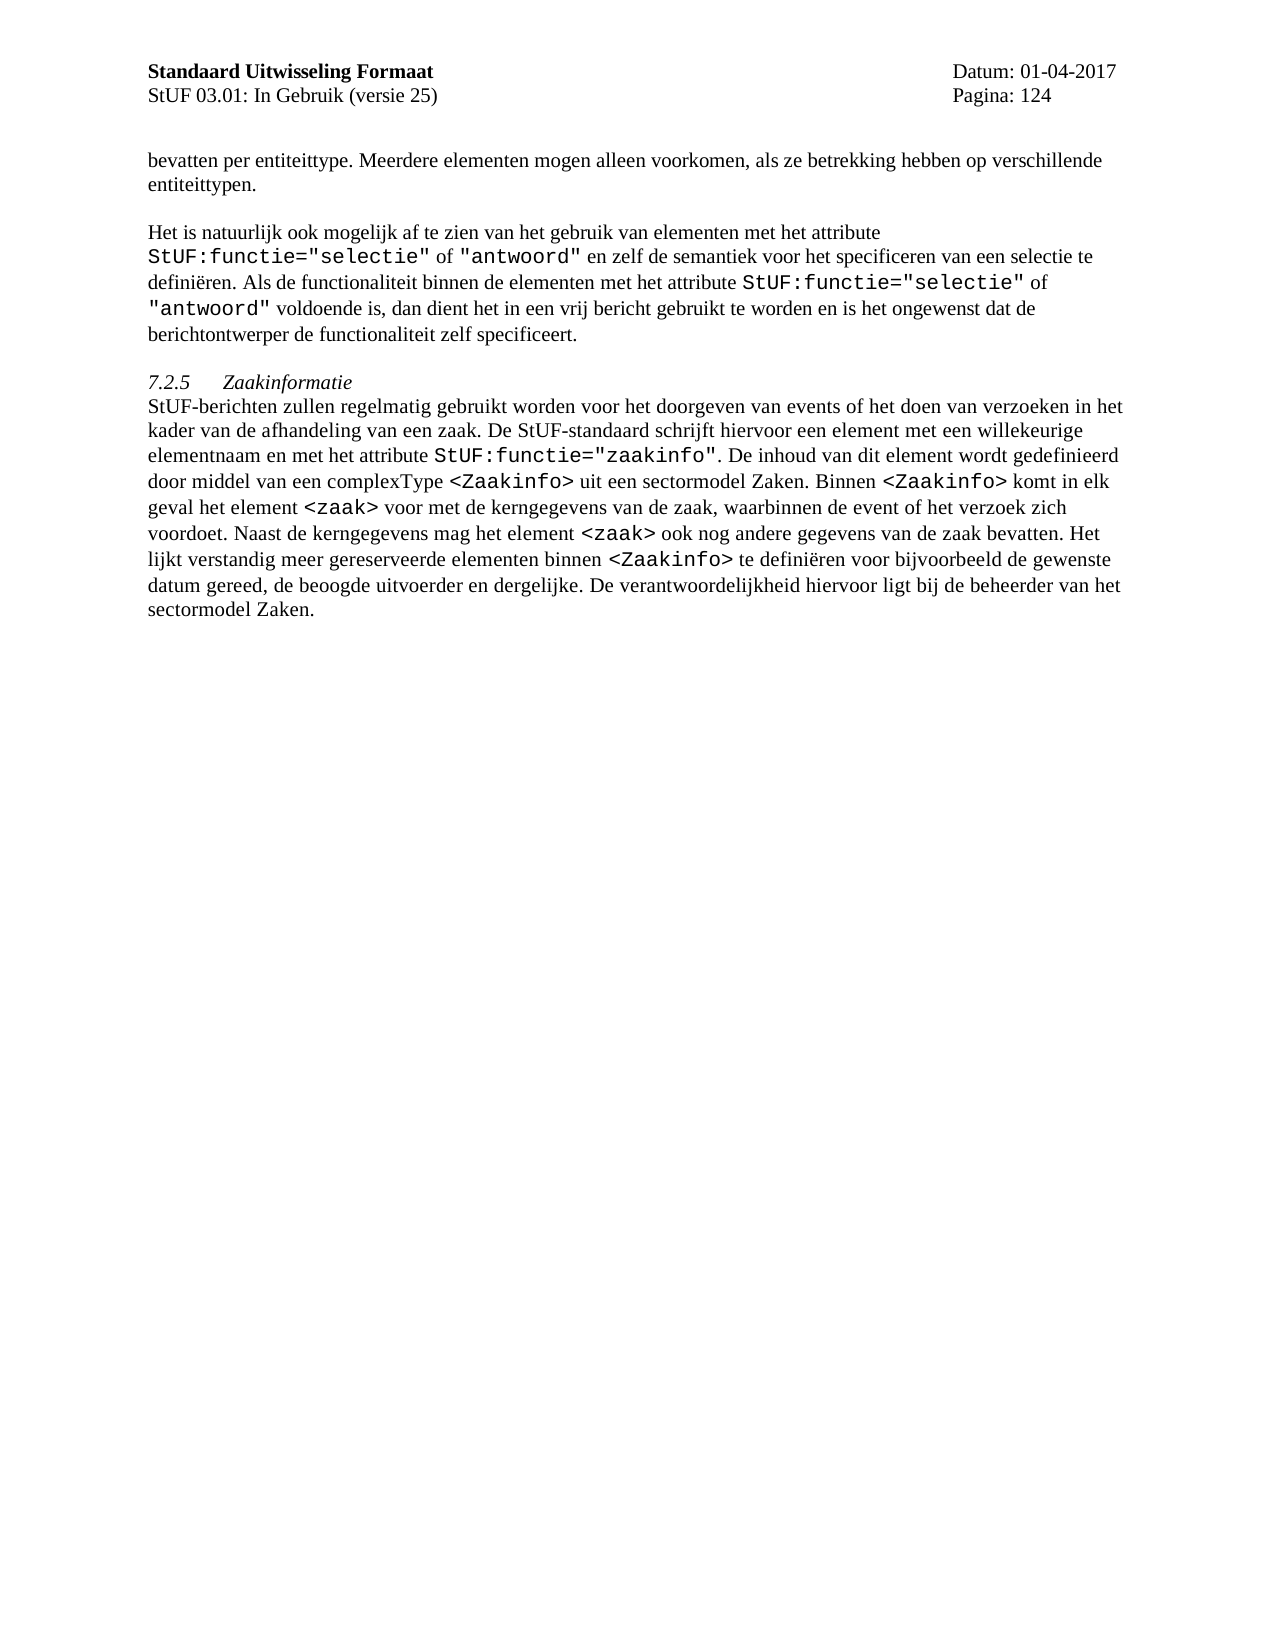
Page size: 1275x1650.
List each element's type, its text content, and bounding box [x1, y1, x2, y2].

text StUF-berichten zullen regelmatig gebruikt worden voor het doorgeven van events of het doen van verzoeken in het kader van de afhandeling van een zaak. De StUF-standaard schrijft hiervoor een element met een willekeurige elementnaam en met het attribute StUF:functie="zaakinfo". De inhoud van dit element wordt gedefinieerd door middel van een complexType <Zaakinfo> uit een sectormodel Zaken. Binnen <Zaakinfo> komt in elk geval het element <zaak> voor met de kerngegevens van de zaak, waarbinnen de event of het verzoek zich voordoet. Naast de kerngegevens mag het element <zaak> ook nog andere gegevens van de zaak bevatten. Het lijkt verstandig meer gereserveerde elementen binnen <Zaakinfo> te definiëren voor bijvoorbeeld de gewenste datum gereed, de beoogde uitvoerder en dergelijke. De verantwoordelijkheid hiervoor ligt bij de beheerder van het sectormodel Zaken. [148, 394, 1127, 621]
text bevatten per entiteittype. Meerdere elementen mogen alleen voorkomen, als ze betrekking hebben op verschillende entiteittypen. [148, 148, 1127, 196]
subtitle Zaakinformatie [148, 370, 1127, 394]
text Het is natuurlijk ook mogelijk af te zien van het gebruik van elementen met het attribute StUF:functie="selectie" of "antwoord" en zelf de semantiek voor het specificeren van een selectie te definiëren. Als de functionaliteit binnen de elementen met het attribute StUF:functie="selectie" of "antwoord" voldoende is, dan dient het in een vrij bericht gebruikt te worden en is het ongewenst dat de berichtontwerper de functionaliteit zelf specificeert. [148, 220, 1127, 346]
